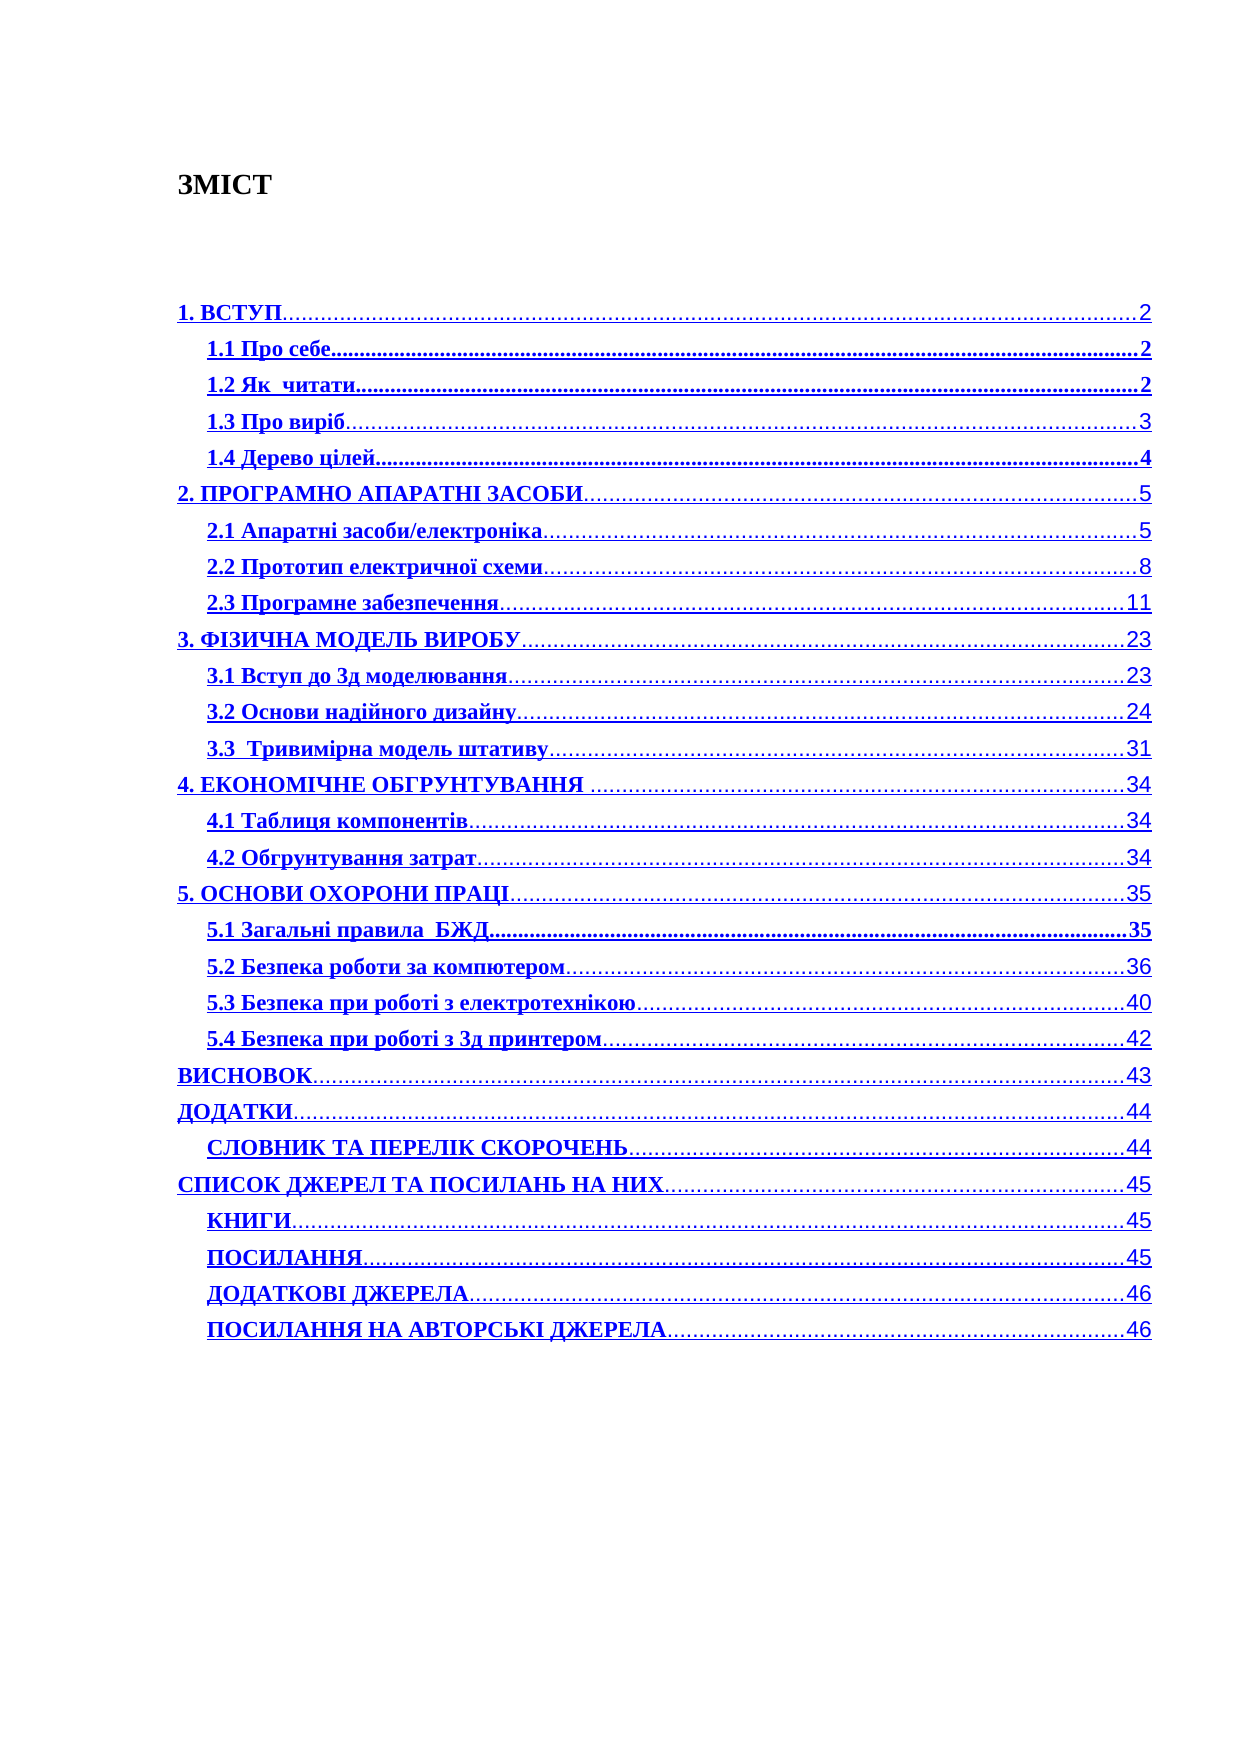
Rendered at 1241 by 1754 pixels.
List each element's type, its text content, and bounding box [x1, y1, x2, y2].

text ДОДАТКИ 44 [177, 1098, 1152, 1121]
text 2.2 Прототип електричної схеми 8 [207, 553, 1152, 576]
text КНИГИ 45 [207, 1207, 1152, 1230]
text 2.3 Програмне забезпечення 11 [207, 589, 1152, 612]
text 5.3 Безпека при роботі з електротехнікою 40 [207, 989, 1152, 1012]
text 4.2 Обгрунтування затрат 34 [207, 844, 1152, 867]
text 1.1 Про себе 2 [207, 335, 1152, 358]
text 3.1 Вступ до 3д моделювання 23 [207, 662, 1152, 685]
text СЛОВНИК ТА ПЕРЕЛІК СКОРОЧЕНЬ 44 [207, 1134, 1152, 1157]
text 2. ПРОГРАМНО АПАРАТНІ ЗАСОБИ 5 [177, 480, 1152, 503]
text 5.4 Безпека при роботі з 3д принтером 42 [207, 1025, 1152, 1048]
text 5. ОСНОВИ ОХОРОНИ ПРАЦІ 35 [177, 880, 1152, 903]
text ПОСИЛАННЯ 45 [207, 1243, 1152, 1266]
text ВИСНОВОК 43 [177, 1062, 1152, 1085]
text 4. ЕКОНОМІЧНЕ ОБГРУНТУВАННЯ 34 [177, 771, 1152, 794]
text 1. ВСТУП 2 [177, 299, 1152, 322]
text 3.2 Основи надійного дизайну 24 [207, 698, 1152, 721]
text ПОСИЛАННЯ НА АВТОРСЬКІ ДЖЕРЕЛА 46 [207, 1316, 1152, 1339]
text 3. ФІЗИЧНА МОДЕЛЬ ВИРОБУ 23 [177, 626, 1152, 649]
text 1.4 Дерево цілей 4 [207, 444, 1152, 467]
text 1.2 Як читати 2 [207, 372, 1152, 394]
text 3.3 Тривимірна модель штативу 31 [207, 735, 1152, 758]
text 2.1 Апаратні засоби/електроніка 5 [207, 517, 1152, 540]
text ЗМІСТ [177, 167, 1152, 201]
text 5.1 Загальні правила БЖД 35 [207, 916, 1152, 939]
text 4.1 Таблиця компонентів 34 [207, 807, 1152, 830]
text СПИСОК ДЖЕРЕЛ ТА ПОСИЛАНЬ НА НИХ 45 [177, 1171, 1152, 1194]
text ДОДАТКОВІ ДЖЕРЕЛА 46 [207, 1280, 1152, 1303]
text 5.2 Безпека роботи за компютером 36 [207, 953, 1152, 976]
text 1.3 Про виріб 3 [207, 408, 1152, 431]
